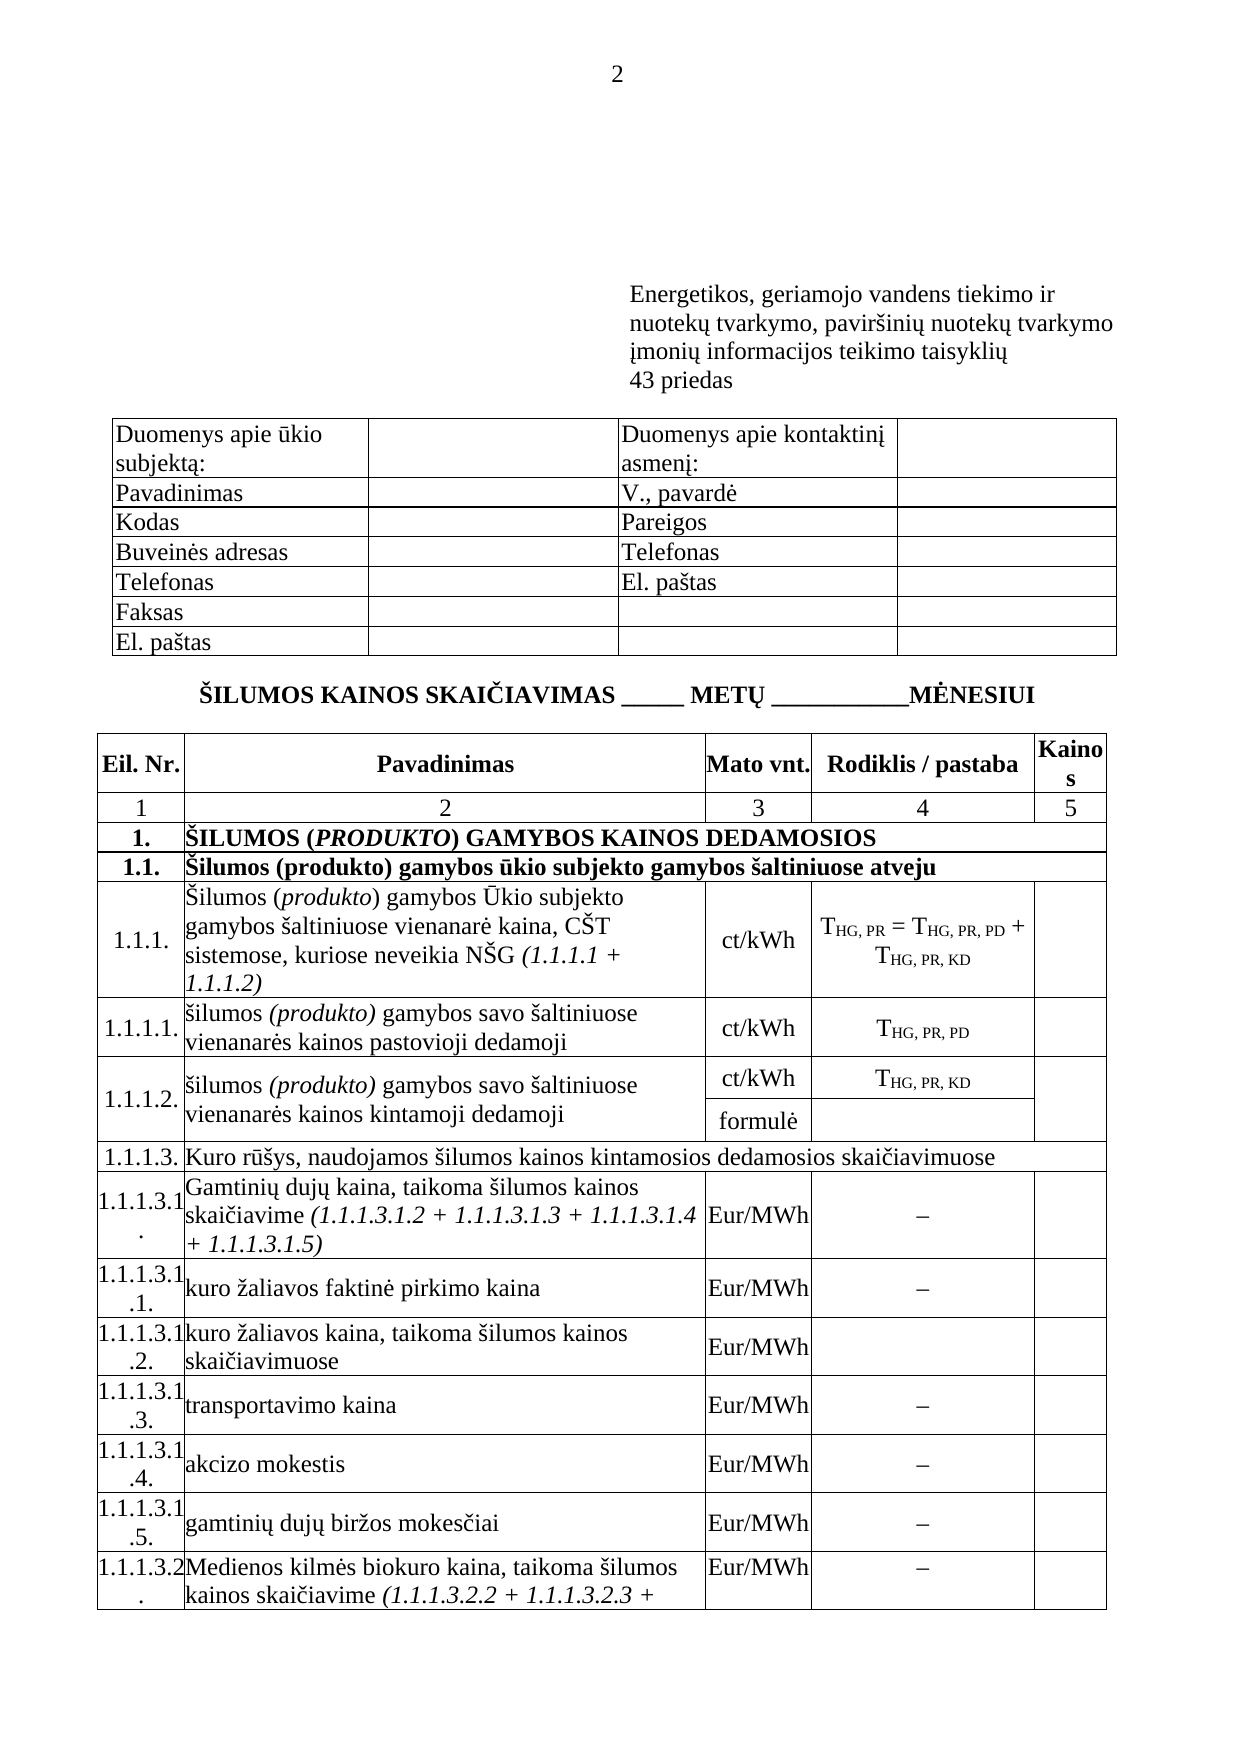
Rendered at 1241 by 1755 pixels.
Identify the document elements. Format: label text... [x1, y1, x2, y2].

table_cell [1035, 1552, 1106, 1609]
table_cell THG, PR = THG, PR, PD + THG, PR, KD [812, 882, 1034, 997]
table_cell [369, 537, 618, 566]
table_cell – [812, 1493, 1034, 1551]
table_cell [1035, 1435, 1106, 1492]
table_cell transportavimo kaina [185, 1376, 705, 1434]
table_cell [1035, 1493, 1106, 1551]
table_cell Faksas [113, 597, 368, 626]
table_cell [369, 627, 618, 655]
table_cell 1.1.1. [98, 882, 184, 997]
table_cell [1035, 1172, 1106, 1258]
text ŠILUMOS KAINOS SKAIČIAVIMAS _____ METŲ ___________MĖNESIUI [112, 680, 1122, 709]
text Energetikos, geriamojo vandens tiekimo ir [112, 279, 1122, 308]
table_header Pavadinimas [185, 734, 705, 792]
table_cell [898, 567, 1116, 596]
table_cell [369, 597, 618, 626]
table_cell 1.1. [98, 853, 184, 881]
table_cell – [812, 1376, 1034, 1434]
table_cell 1.1.1.3.1.3. [98, 1376, 184, 1434]
table_header Duomenys apie kontaktinį asmenį: [619, 419, 897, 477]
table_cell kuro žaliavos faktinė pirkimo kaina [185, 1259, 705, 1317]
table_cell 1.1.1.3.1.1. [98, 1259, 184, 1317]
table_cell [619, 597, 897, 626]
text nuotekų tvarkymo, paviršinių nuotekų tvarkymo [112, 308, 1122, 336]
table_header Rodiklis / pastaba [812, 734, 1034, 792]
table_cell Eur/MWh [706, 1318, 811, 1375]
table_cell Kodas [113, 508, 368, 536]
table_cell šilumos (produkto) gamybos savo šaltiniuose vienanarės kainos kintamoji dedamoji [185, 1057, 705, 1141]
table_cell Telefonas [113, 567, 368, 596]
table_cell Eur/MWh [706, 1259, 811, 1317]
table_cell Šilumos (produkto) gamybos ūkio subjekto gamybos šaltiniuose atveju [185, 853, 1106, 881]
table_cell – [812, 1172, 1034, 1258]
table_cell [898, 478, 1116, 506]
table_cell 1.1.1.3. [98, 1142, 184, 1171]
table_cell Buveinės adresas [113, 537, 368, 566]
table_cell 1.1.1.3.1.5. [98, 1493, 184, 1551]
table_header [898, 419, 1116, 477]
table_cell [1035, 1376, 1106, 1434]
table_cell El. paštas [113, 627, 368, 655]
table_cell THG, PR, KD [812, 1057, 1034, 1098]
table_cell [1035, 1259, 1106, 1317]
table_cell 1.1.1.3.2. [98, 1552, 184, 1609]
table_cell [1035, 1057, 1106, 1141]
table_header Duomenys apie ūkio subjektą: [113, 419, 368, 477]
table_cell kuro žaliavos kaina, taikoma šilumos kainos skaičiavimuose [185, 1318, 705, 1375]
table_cell [812, 1099, 1034, 1141]
table_cell [1035, 1318, 1106, 1375]
table_cell [898, 627, 1116, 655]
table_cell Pareigos [619, 508, 897, 536]
table_cell 1.1.1.3.1.4. [98, 1435, 184, 1492]
table_cell Eur/MWh [706, 1435, 811, 1492]
table_header Mato vnt. [706, 734, 811, 792]
table_cell [619, 627, 897, 655]
table_cell El. paštas [619, 567, 897, 596]
table_cell Gamtinių dujų kaina, taikoma šilumos kainos skaičiavime (1.1.1.3.1.2 + 1.1.1.3.1.3 + 1.1.1.3.1.4 + 1.1.1.3.1.5) [185, 1172, 705, 1258]
table_cell [812, 1318, 1034, 1375]
table_cell akcizo mokestis [185, 1435, 705, 1492]
table_cell 1.1.1.3.1.2. [98, 1318, 184, 1375]
table_cell [1035, 998, 1106, 1056]
table_cell ct/kWh [706, 998, 811, 1056]
table_header Eil. Nr. [98, 734, 184, 792]
table_cell V., pavardė [619, 478, 897, 506]
table_cell [369, 478, 618, 506]
table_cell Eur/MWh [706, 1493, 811, 1551]
table_cell [1035, 882, 1106, 997]
table_cell formulė [706, 1099, 811, 1141]
table_cell 1.1.1.1. [98, 998, 184, 1056]
table_cell ct/kWh [706, 1057, 811, 1098]
table_cell 3 [706, 793, 811, 822]
table_cell 1.1.1.3.1. [98, 1172, 184, 1258]
table_cell 1. [98, 823, 184, 851]
table_cell [369, 567, 618, 596]
table_cell [369, 508, 618, 536]
table_cell Eur/MWh [706, 1172, 811, 1258]
table_cell 1 [98, 793, 184, 822]
table_cell [898, 537, 1116, 566]
table_cell 1.1.1.2. [98, 1057, 184, 1141]
table_cell 5 [1035, 793, 1106, 822]
table_cell 2 [185, 793, 705, 822]
table_header Kainos [1035, 734, 1106, 792]
table_cell – [812, 1552, 1034, 1609]
text įmonių informacijos teikimo taisyklių [112, 336, 1122, 365]
table_cell gamtinių dujų biržos mokesčiai [185, 1493, 705, 1551]
table_cell Kuro rūšys, naudojamos šilumos kainos kintamosios dedamosios skaičiavimuose [185, 1142, 1106, 1171]
table_cell ct/kWh [706, 882, 811, 997]
table_cell Telefonas [619, 537, 897, 566]
table_header [369, 419, 618, 477]
table_cell Eur/MWh [706, 1552, 811, 1609]
table_cell Medienos kilmės biokuro kaina, taikoma šilumos kainos skaičiavime (1.1.1.3.2.2 + 1.1.1.3.2.3 + [185, 1552, 705, 1609]
table_cell Eur/MWh [706, 1376, 811, 1434]
text 43 priedas [112, 365, 1122, 394]
table_cell – [812, 1435, 1034, 1492]
table_cell [898, 508, 1116, 536]
table_cell 4 [812, 793, 1034, 822]
table_cell THG, PR, PD [812, 998, 1034, 1056]
table_cell šilumos (produkto) gamybos savo šaltiniuose vienanarės kainos pastovioji dedamoji [185, 998, 705, 1056]
table_cell [898, 597, 1116, 626]
table_cell ŠILUMOS (PRODUKTO) GAMYBOS KAINOS DEDAMOSIOS [185, 823, 1106, 851]
table_cell – [812, 1259, 1034, 1317]
table_cell Pavadinimas [113, 478, 368, 506]
table_cell Šilumos (produkto) gamybos Ūkio subjekto gamybos šaltiniuose vienanarė kaina, CŠT sistemose, kuriose neveikia NŠG (1.1.1.1 + 1.1.1.2) [185, 882, 705, 997]
